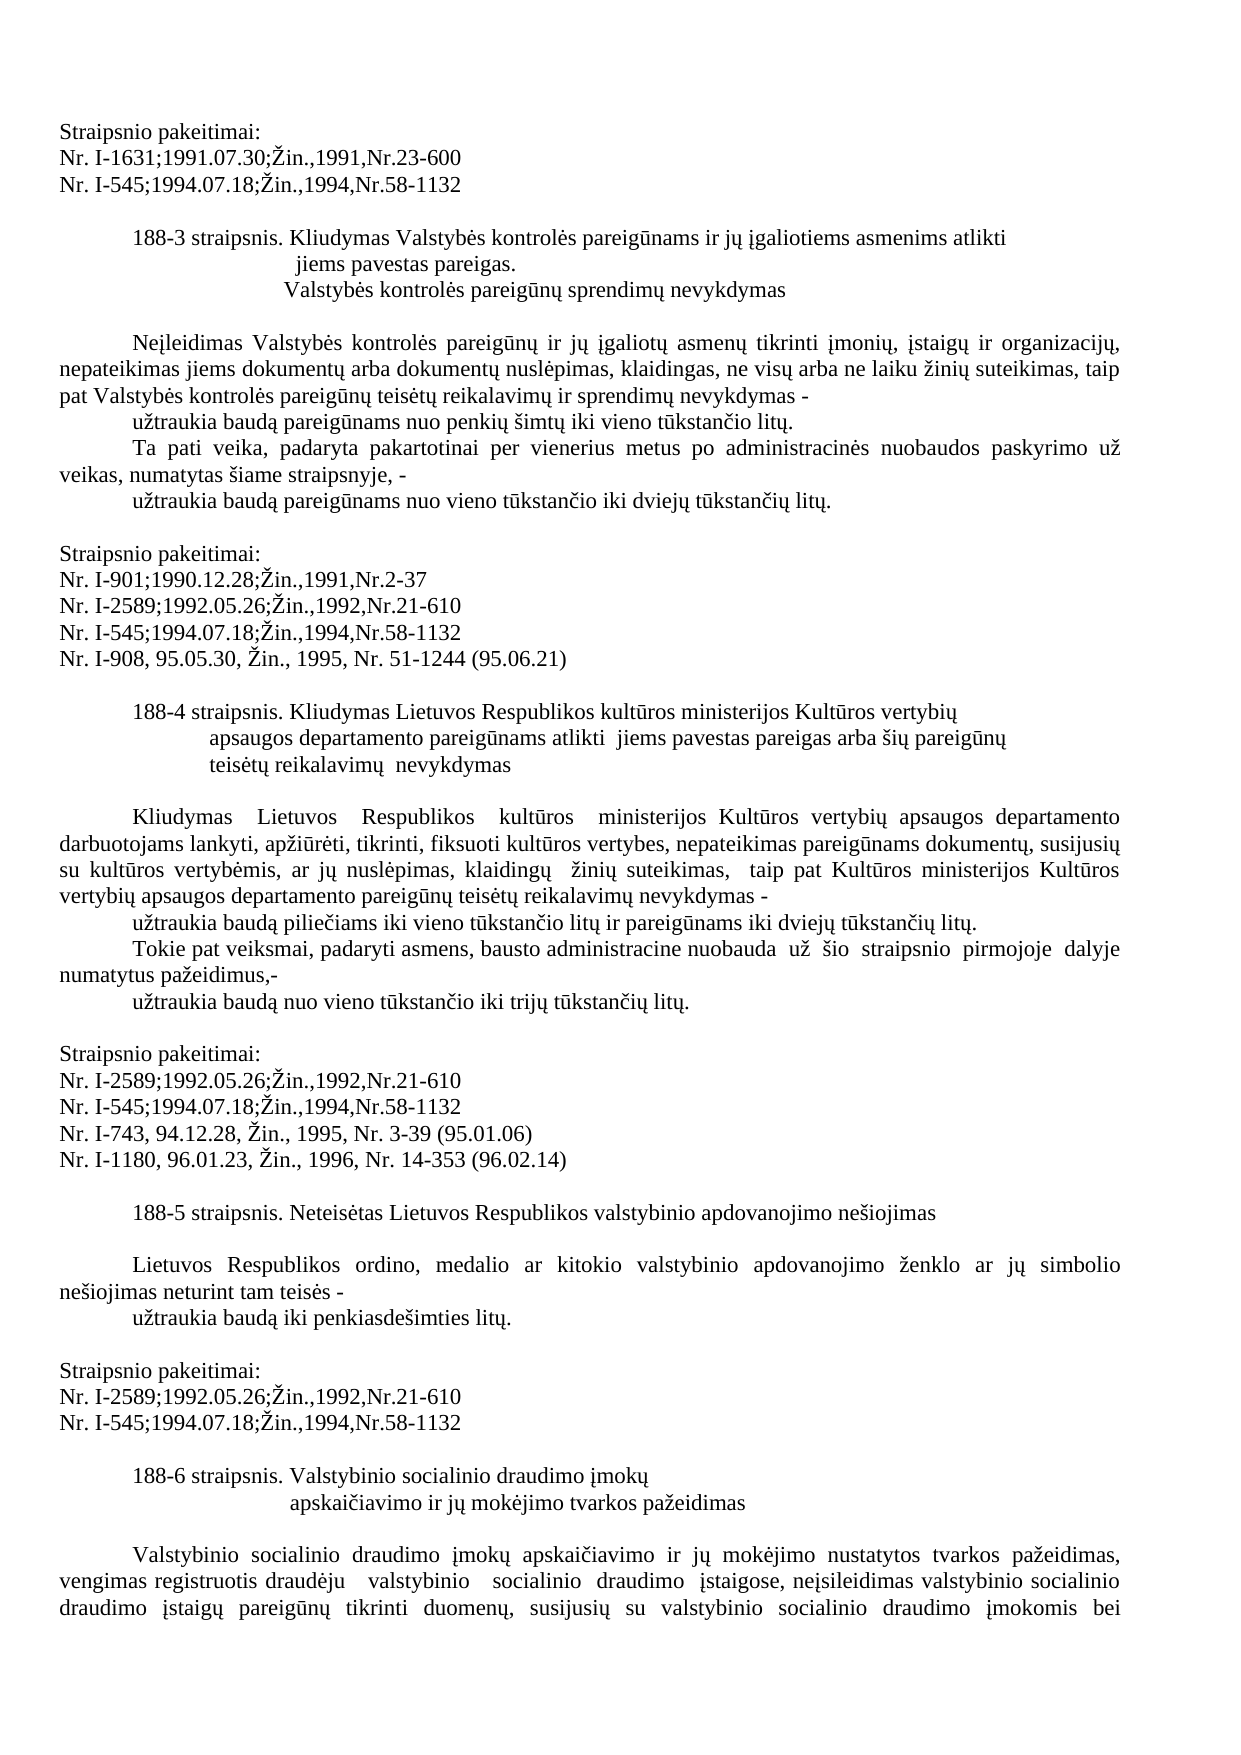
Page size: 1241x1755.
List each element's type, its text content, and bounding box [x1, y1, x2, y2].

text Straipsnio pakeitimai: [59, 1357, 1122, 1383]
text užtraukia baudą piliečiams iki vieno tūkstančio litų ir pareigūnams iki dviejų tūkstančių litų. [59, 909, 1122, 935]
text 188-5 straipsnis. Neteisėtas Lietuvos Respublikos valstybinio apdovanojimo nešiojimas [59, 1199, 1122, 1225]
text Nr. I-545;1994.07.18;Žin.,1994,Nr.58-1132 [59, 1409, 1122, 1436]
text Nr. I-1631;1991.07.30;Žin.,1991,Nr.23-600 [59, 144, 1122, 171]
text užtraukia baudą pareigūnams nuo penkių šimtų iki vieno tūkstančio litų. [59, 408, 1122, 434]
text Nr. I-1180, 96.01.23, Žin., 1996, Nr. 14-353 (96.02.14) [59, 1146, 1122, 1172]
text teisėtų reikalavimų nevykdymas [134, 751, 1122, 777]
text Ta pati veika, padaryta pakartotinai per vienerius metus po administracinės nuobaudos paskyrimo už veikas, numatytas šiame straipsnyje, - [59, 434, 1122, 487]
text Neįleidimas Valstybės kontrolės pareigūnų ir jų įgaliotų asmenų tikrinti įmonių, įstaigų ir organizacijų, nepateikimas jiems dokumentų arba dokumentų nuslėpimas, klaidingas, ne visų arba ne laiku žinių suteikimas, taip pat Valstybės kontrolės pareigūnų teisėtų reikalavimų ir sprendimų nevykdymas - [59, 329, 1122, 408]
text Tokie pat veiksmai, padaryti asmens, bausto administracine nuobauda už šio straipsnio pirmojoje dalyje numatytus pažeidimus,- [59, 935, 1122, 988]
text Lietuvos Respublikos ordino, medalio ar kitokio valstybinio apdovanojimo ženklo ar jų simbolio nešiojimas neturint tam teisės - [59, 1251, 1122, 1304]
text Nr. I-545;1994.07.18;Žin.,1994,Nr.58-1132 [59, 171, 1122, 197]
text Straipsnio pakeitimai: [59, 1041, 1122, 1067]
text užtraukia baudą pareigūnams nuo vieno tūkstančio iki dviejų tūkstančių litų. [59, 487, 1122, 513]
text Nr. I-2589;1992.05.26;Žin.,1992,Nr.21-610 [59, 1383, 1122, 1409]
text Nr. I-2589;1992.05.26;Žin.,1992,Nr.21-610 [59, 592, 1122, 619]
text jiems pavestas pareigas. [284, 250, 1122, 276]
text Straipsnio pakeitimai: [59, 540, 1122, 566]
text 188-3 straipsnis. Kliudymas Valstybės kontrolės pareigūnams ir jų įgaliotiems asmenims atlikti [59, 223, 1122, 250]
text apsaugos departamento pareigūnams atlikti jiems pavestas pareigas arba šių pareigūnų [134, 724, 1122, 751]
text Nr. I-901;1990.12.28;Žin.,1991,Nr.2-37 [59, 566, 1122, 592]
text 188-4 straipsnis. Kliudymas Lietuvos Respublikos kultūros ministerijos Kultūros vertybių [59, 698, 1122, 724]
text užtraukia baudą iki penkiasdešimties litų. [59, 1304, 1122, 1330]
text Nr. I-545;1994.07.18;Žin.,1994,Nr.58-1132 [59, 619, 1122, 645]
text užtraukia baudą nuo vieno tūkstančio iki trijų tūkstančių litų. [59, 988, 1122, 1014]
text Straipsnio pakeitimai: [59, 118, 1122, 144]
text apskaičiavimo ir jų mokėjimo tvarkos pažeidimas [59, 1488, 1122, 1515]
text Valstybės kontrolės pareigūnų sprendimų nevykdymas [134, 276, 1122, 303]
text 188-6 straipsnis. Valstybinio socialinio draudimo įmokų [59, 1462, 1122, 1488]
text Nr. I-545;1994.07.18;Žin.,1994,Nr.58-1132 [59, 1093, 1122, 1119]
text Nr. I-908, 95.05.30, Žin., 1995, Nr. 51-1244 (95.06.21) [59, 645, 1122, 672]
text Nr. I-743, 94.12.28, Žin., 1995, Nr. 3-39 (95.01.06) [59, 1119, 1122, 1146]
text Valstybinio socialinio draudimo įmokų apskaičiavimo ir jų mokėjimo nustatytos tvarkos pažeidimas, vengimas registruotis draudėju valstybinio socialinio draudimo įstaigose, neįsileidimas valstybinio socialinio draudimo įstaigų pareigūnų tikrinti duomenų, susijusių su valstybinio socialinio draudimo įmokomis bei [59, 1541, 1122, 1620]
text Kliudymas Lietuvos Respublikos kultūros ministerijos Kultūros vertybių apsaugos departamento darbuotojams lankyti, apžiūrėti, tikrinti, fiksuoti kultūros vertybes, nepateikimas pareigūnams dokumentų, susijusių su kultūros vertybėmis, ar jų nuslėpimas, klaidingų žinių suteikimas, taip pat Kultūros ministerijos Kultūros vertybių apsaugos departamento pareigūnų teisėtų reikalavimų nevykdymas - [59, 803, 1122, 909]
text Nr. I-2589;1992.05.26;Žin.,1992,Nr.21-610 [59, 1067, 1122, 1093]
